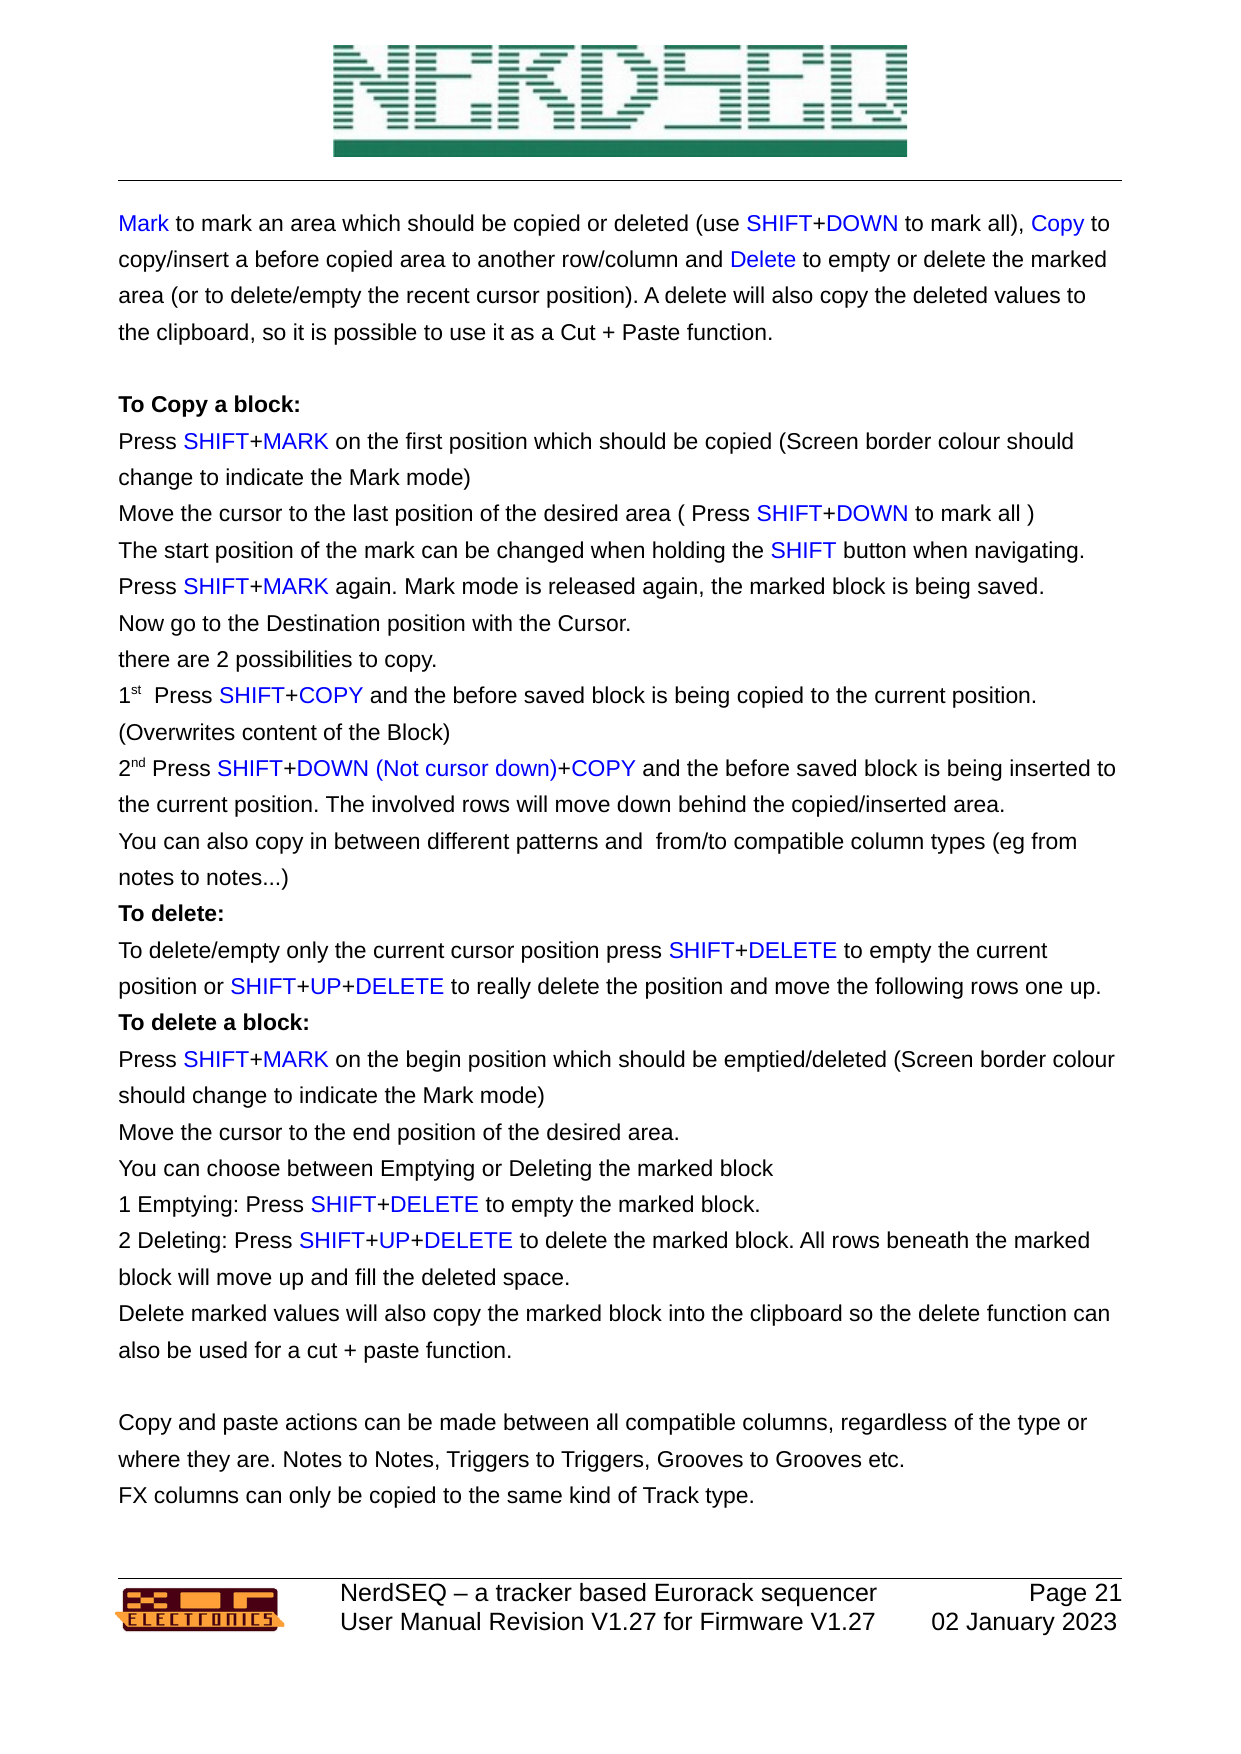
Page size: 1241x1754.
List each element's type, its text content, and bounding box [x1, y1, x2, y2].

picture [115, 1584, 285, 1634]
text Press SHIFT+MARK on the begin position which should be emptied/deleted (Screen border colour should change to indicate the Mark mode) [118, 1046, 1122, 1108]
text The start position of the mark can be changed when holding the SHIFT button when navigating. [118, 537, 1122, 563]
text Move the cursor to the end position of the desired area. [118, 1118, 1122, 1145]
text You can choose between Emptying or Deleting the marked block [118, 1155, 1122, 1181]
text To delete a block: [118, 1009, 1122, 1036]
text Copy and paste actions can be made between all compatible columns, regardless of the type or where they are. Notes to Notes, Triggers to Triggers, Grooves to Grooves etc. [118, 1409, 1122, 1472]
text there are 2 possibilities to copy. [118, 646, 1122, 672]
text To delete/empty only the current cursor position press SHIFT+DELETE to empty the current position or SHIFT+UP+DELETE to really delete the position and move the following rows one up. [118, 937, 1122, 999]
text Move the cursor to the last position of the desired area ( Press SHIFT+DOWN to mark all ) [118, 500, 1122, 527]
text 1 Emptying: Press SHIFT+DELETE to empty the marked block. [118, 1191, 1122, 1217]
text Mark to mark an area which should be copied or deleted (use SHIFT+DOWN to mark all), Copy to copy/insert a before copied area to another row/column and Delete to empty or delete the marked area (or to delete/empty the recent cursor position). A delete will also copy the deleted values to the clipboard, so it is possible to use it as a Cut + Paste function. [118, 209, 1122, 345]
text Press SHIFT+MARK again. Mark mode is released again, the marked block is being saved. [118, 573, 1122, 599]
text Now go to the Destination position with the Cursor. [118, 609, 1122, 636]
text 2 Deleting: Press SHIFT+UP+DELETE to delete the marked block. All rows beneath the marked block will move up and fill the deleted space. [118, 1227, 1122, 1290]
text 1st Press SHIFT+COPY and the before saved block is being copied to the current position. (Overwrites content of the Block) [118, 682, 1122, 745]
text To delete: [118, 900, 1122, 927]
text To Copy a block: [118, 391, 1122, 418]
text 2nd Press SHIFT+DOWN (Not cursor down)+COPY and the before saved block is being inserted to the current position. The involved rows will move down behind the copied/inserted area. [118, 755, 1122, 818]
text FX columns can only be copied to the same kind of Track type. [118, 1482, 1122, 1508]
text You can also copy in between different patterns and from/to compatible column types (eg from notes to notes...) [118, 828, 1122, 890]
picture [333, 45, 908, 157]
text Delete marked values will also copy the marked block into the clipboard so the delete function can also be used for a cut + paste function. [118, 1300, 1122, 1363]
text Press SHIFT+MARK on the first position which should be copied (Screen border colour should change to indicate the Mark mode) [118, 428, 1122, 490]
